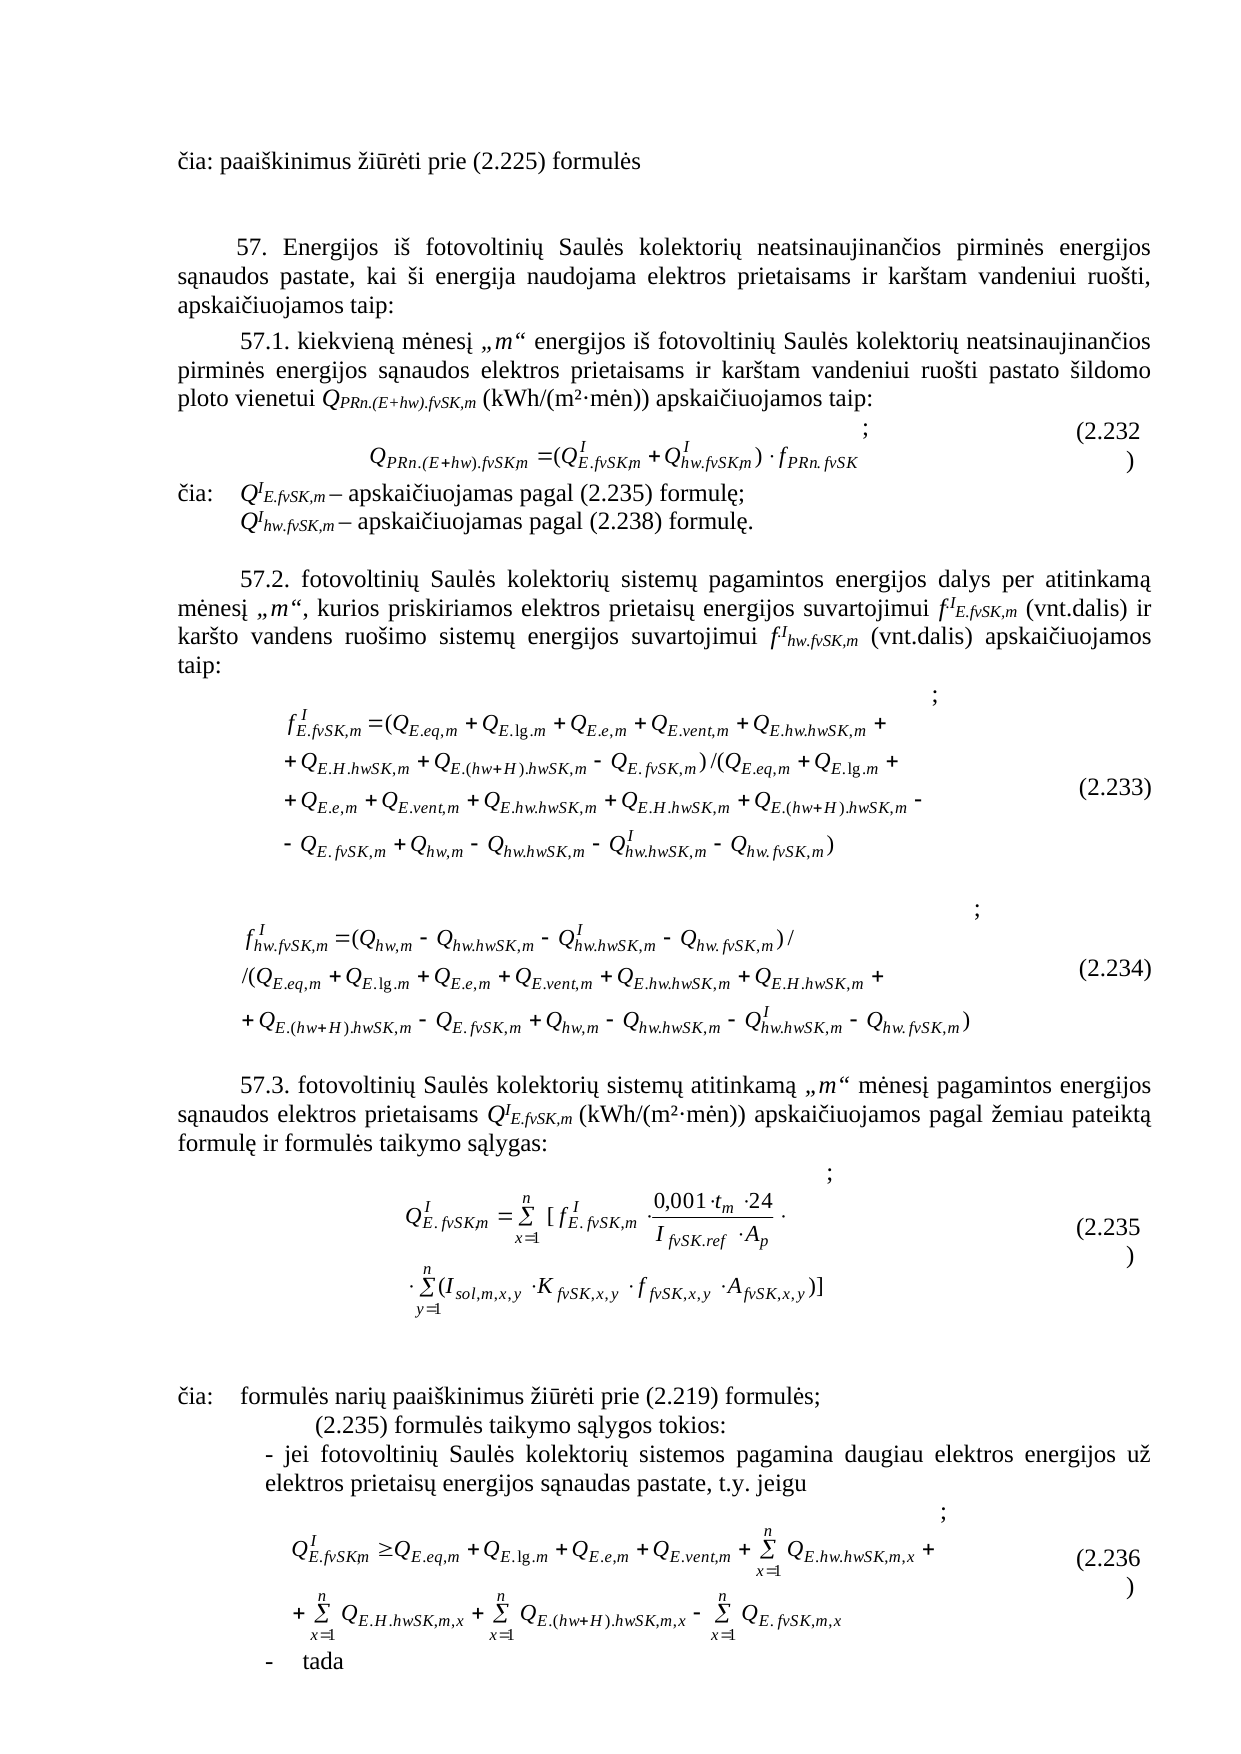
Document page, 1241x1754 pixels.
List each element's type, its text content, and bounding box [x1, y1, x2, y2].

text 57. Energijos iš fotovoltinių Saulės kolektorių neatsinaujinančios pirminės energijos sąnaudos pastate, kai ši energija naudojama elektros prietaisams ir karštam vandeniui ruošti, apskaičiuojamos taip: [177, 232, 1151, 319]
table_cell ; [166, 894, 1052, 1042]
text čia: QIE.fvSK,m – apskaičiuojamas pagal (2.235) formulę; [177, 478, 1151, 506]
table_header (2.235) [1058, 1157, 1151, 1324]
text 57.2. fotovoltinių Saulės kolektorių sistemų pagamintos energijos dalys per atitinkamą mėnesį „m“, kurios priskiriamos elektros prietaisų energijos suvartojimui f.IE.fvSK,m (vnt.dalis) ir karšto vandens ruošimo sistemų energijos suvartojimui f.Ihw.fvSK,m (vnt.dalis) apskaičiuojamos taip: [177, 564, 1151, 679]
table_header ; [166, 679, 1052, 893]
table_header ; [177, 412, 1058, 478]
table_cell (2.234) [1052, 894, 1163, 1042]
table_header (2.236) [1058, 1496, 1151, 1646]
text (2.235) formulės taikymo sąlygos tokios: [240, 1410, 1151, 1439]
table_header (2.233) [1052, 679, 1163, 893]
text 57.3. fotovoltinių Saulės kolektorių sistemų atitinkamą „m“ mėnesį pagamintos energijos sąnaudos elektros prietaisams QIE.fvSK,m (kWh/(m²·mėn)) apskaičiuojamos pagal žemiau pateiktą formulę ir formulės taikymo sąlygas: [177, 1071, 1151, 1157]
table_header ; [177, 1157, 1058, 1324]
text čia: paaiškinimus žiūrėti prie (2.225) formulės [177, 146, 1151, 175]
text - jei fotovoltinių Saulės kolektorių sistemos pagamina daugiau elektros energijos už elektros prietaisų energijos sąnaudas pastate, t.y. jeigu [265, 1439, 1151, 1496]
table_header (2.232) [1058, 412, 1151, 478]
text čia: formulės narių paaiškinimus žiūrėti prie (2.219) formulės; [177, 1381, 1151, 1410]
text QIhw.fvSK,m – apskaičiuojamas pagal (2.238) formulę. [240, 506, 1151, 535]
table_header ; [177, 1496, 1058, 1646]
text - tada [265, 1646, 1151, 1675]
text 57.1. kiekvieną mėnesį „m“ energijos iš fotovoltinių Saulės kolektorių neatsinaujinančios pirminės energijos sąnaudos elektros prietaisams ir karštam vandeniui ruošti pastato šildomo ploto vienetui QPRn.(E+hw).fvSK,m (kWh/(m²·mėn)) apskaičiuojamos taip: [177, 326, 1151, 412]
